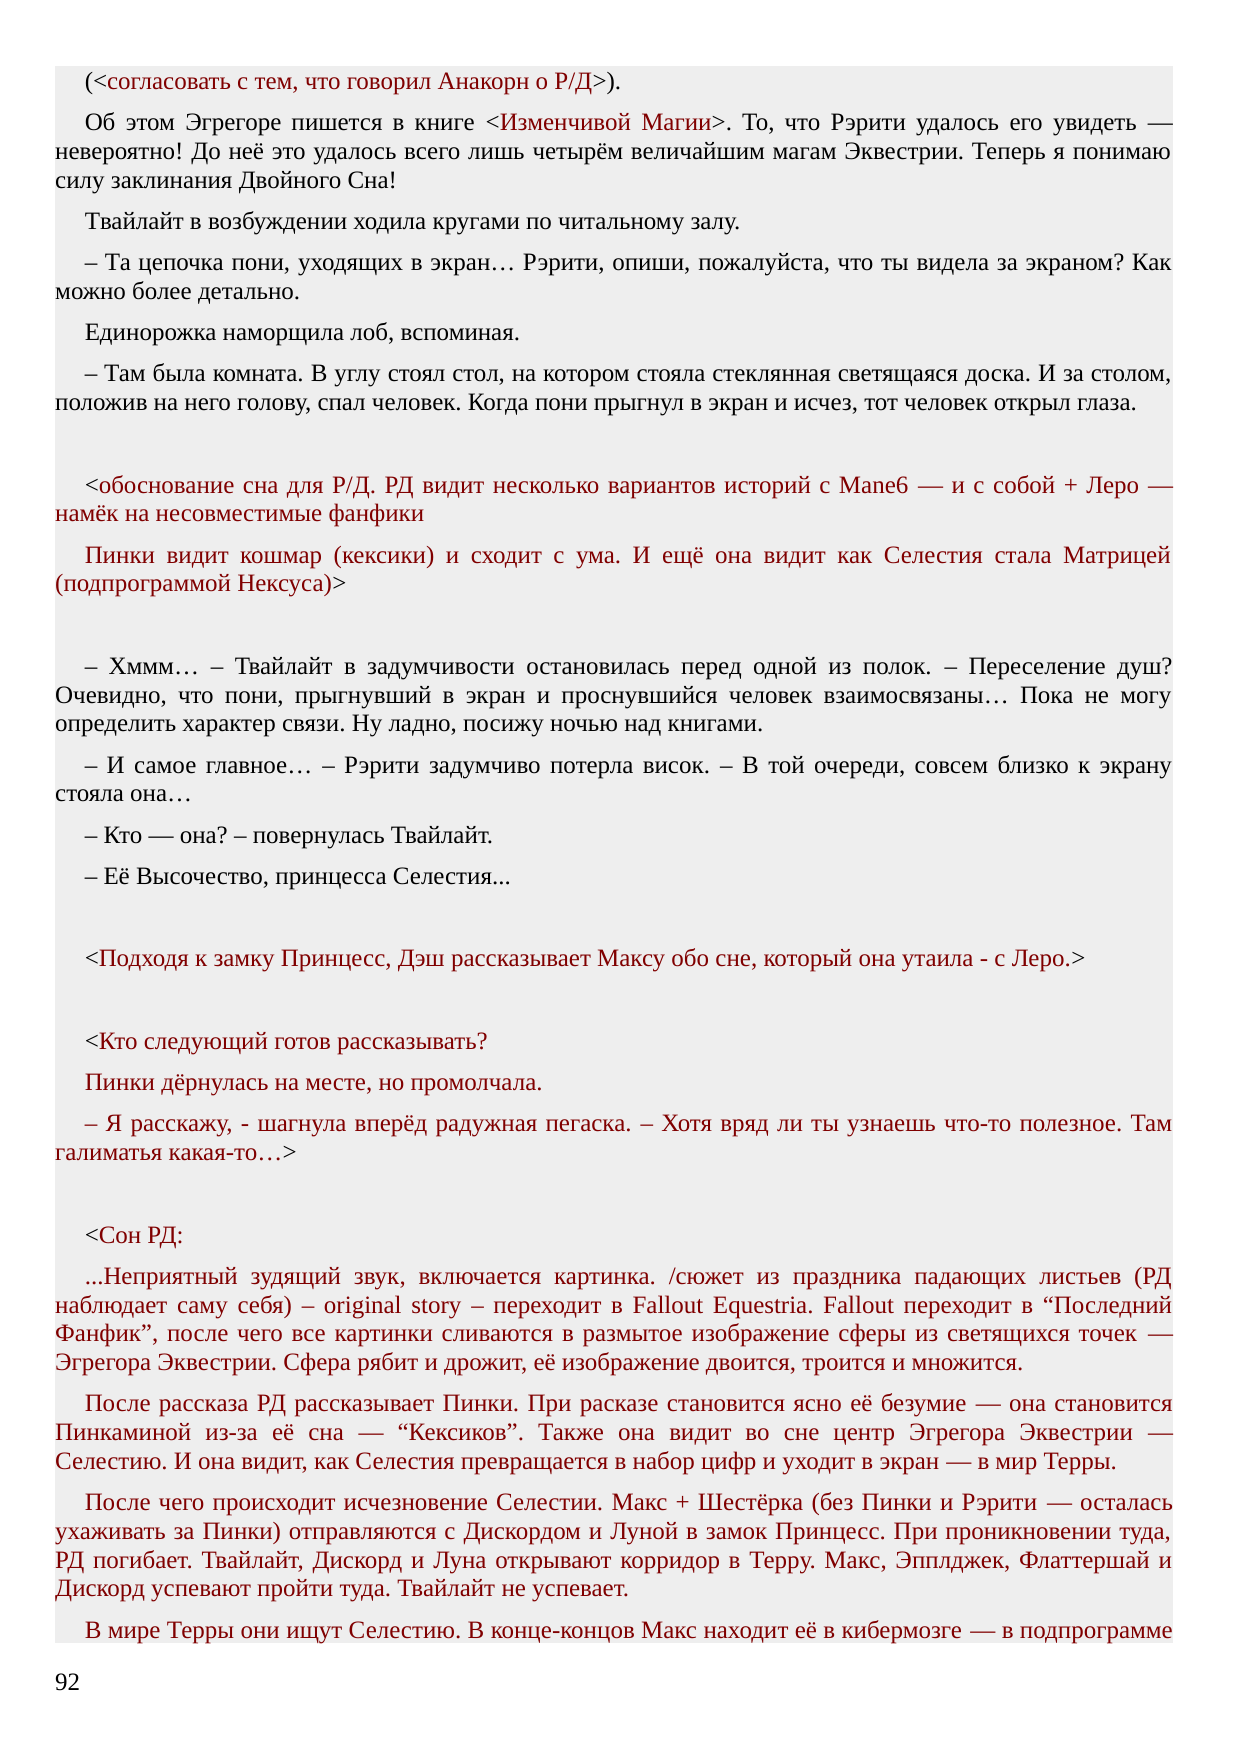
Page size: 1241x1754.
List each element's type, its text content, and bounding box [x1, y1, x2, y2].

text <обоснование сна для Р/Д. РД видит несколько вариантов историй с Mane6 — и с собой + Леро — намёк на несовместимые фанфики [55, 470, 1173, 527]
text <Подходя к замку Принцесс, Дэш рассказывает Максу обо сне, который она утаила - с Леро.> [55, 943, 1173, 972]
text – И самое главное… – Рэрити задумчиво потерла висок. – В той очереди, совсем близко к экрану стояла она… [55, 750, 1173, 807]
text Единорожка наморщила лоб, вспоминая. [55, 317, 1173, 346]
text ...Неприятный зудящий звук, включается картинка. /сюжет из праздника падающих листьев (РД наблюдает саму себя) – original story – переходит в Fallout Equestria. Fallout переходит в “Последний Фанфик”, после чего все картинки сливаются в размытое изображение сферы из светящихся точек — Эгрегора Эквестрии. Сфера рябит и дрожит, её изображение двоится, троится и множится. [55, 1261, 1173, 1376]
text Пинки видит кошмар (кексики) и сходит с ума. И ещё она видит как Селестия стала Матрицей (подпрограммой Нексуса)> [55, 540, 1173, 597]
text – Хммм… – Твайлайт в задумчивости остановилась перед одной из полок. – Переселение душ? Очевидно, что пони, прыгнувший в экран и проснувшийся человек взаимосвязаны… Пока не могу определить характер связи. Ну ладно, посижу ночью над книгами. [55, 651, 1173, 737]
text – Та цепочка пони, уходящих в экран… Рэрити, опиши, пожалуйста, что ты видела за экраном? Как можно более детально. [55, 247, 1173, 305]
text Пинки дёрнулась на месте, но промолчала. [55, 1067, 1173, 1096]
text После чего происходит исчезновение Селестии. Макс + Шестёрка (без Пинки и Рэрити — осталась ухаживать за Пинки) отправляются с Дискордом и Луной в замок Принцесс. При проникновении туда, РД погибает. Твайлайт, Дискорд и Луна открывают корридор в Терру. Макс, Эпплджек, Флаттершай и Дискорд успевают пройти туда. Твайлайт не успевает. [55, 1487, 1173, 1602]
text После рассказа РД рассказывает Пинки. При расказе становится ясно её безумие — она становится Пинкаминой из-за её сна — “Кексиков”. Также она видит во сне центр Эгрегора Эквестрии — Селестию. И она видит, как Селестия превращается в набор цифр и уходит в экран — в мир Терры. [55, 1388, 1173, 1475]
text Об этом Эгрегоре пишется в книге <Изменчивой Магии>. То, что Рэрити удалось его увидеть — невероятно! До неё это удалось всего лишь четырём величайшим магам Эквестрии. Теперь я понимаю силу заклинания Двойного Сна! [55, 107, 1173, 193]
text <Сон РД: [55, 1220, 1173, 1248]
text (<согласовать с тем, что говорил Анакорн о Р/Д>). [55, 66, 1173, 95]
text <Кто следующий готов рассказывать? [55, 1026, 1173, 1055]
text Твайлайт в возбуждении ходила кругами по читальному залу. [55, 206, 1173, 235]
text – Её Высочество, принцесса Селестия... [55, 861, 1173, 890]
text – Я расскажу, - шагнула вперёд радужная пегаска. – Хотя вряд ли ты узнаешь что-то полезное. Там галиматья какая-то…> [55, 1108, 1173, 1166]
text – Там была комната. В углу стоял стол, на котором стояла стеклянная светящаяся доска. И за столом, положив на него голову, спал человек. Когда пони прыгнул в экран и исчез, тот человек открыл глаза. [55, 358, 1173, 416]
text – Кто — она? – повернулась Твайлайт. [55, 820, 1173, 848]
text В мире Терры они ищут Селестию. В конце-концов Макс находит её в кибермозге — в подпрограмме [55, 1615, 1173, 1643]
